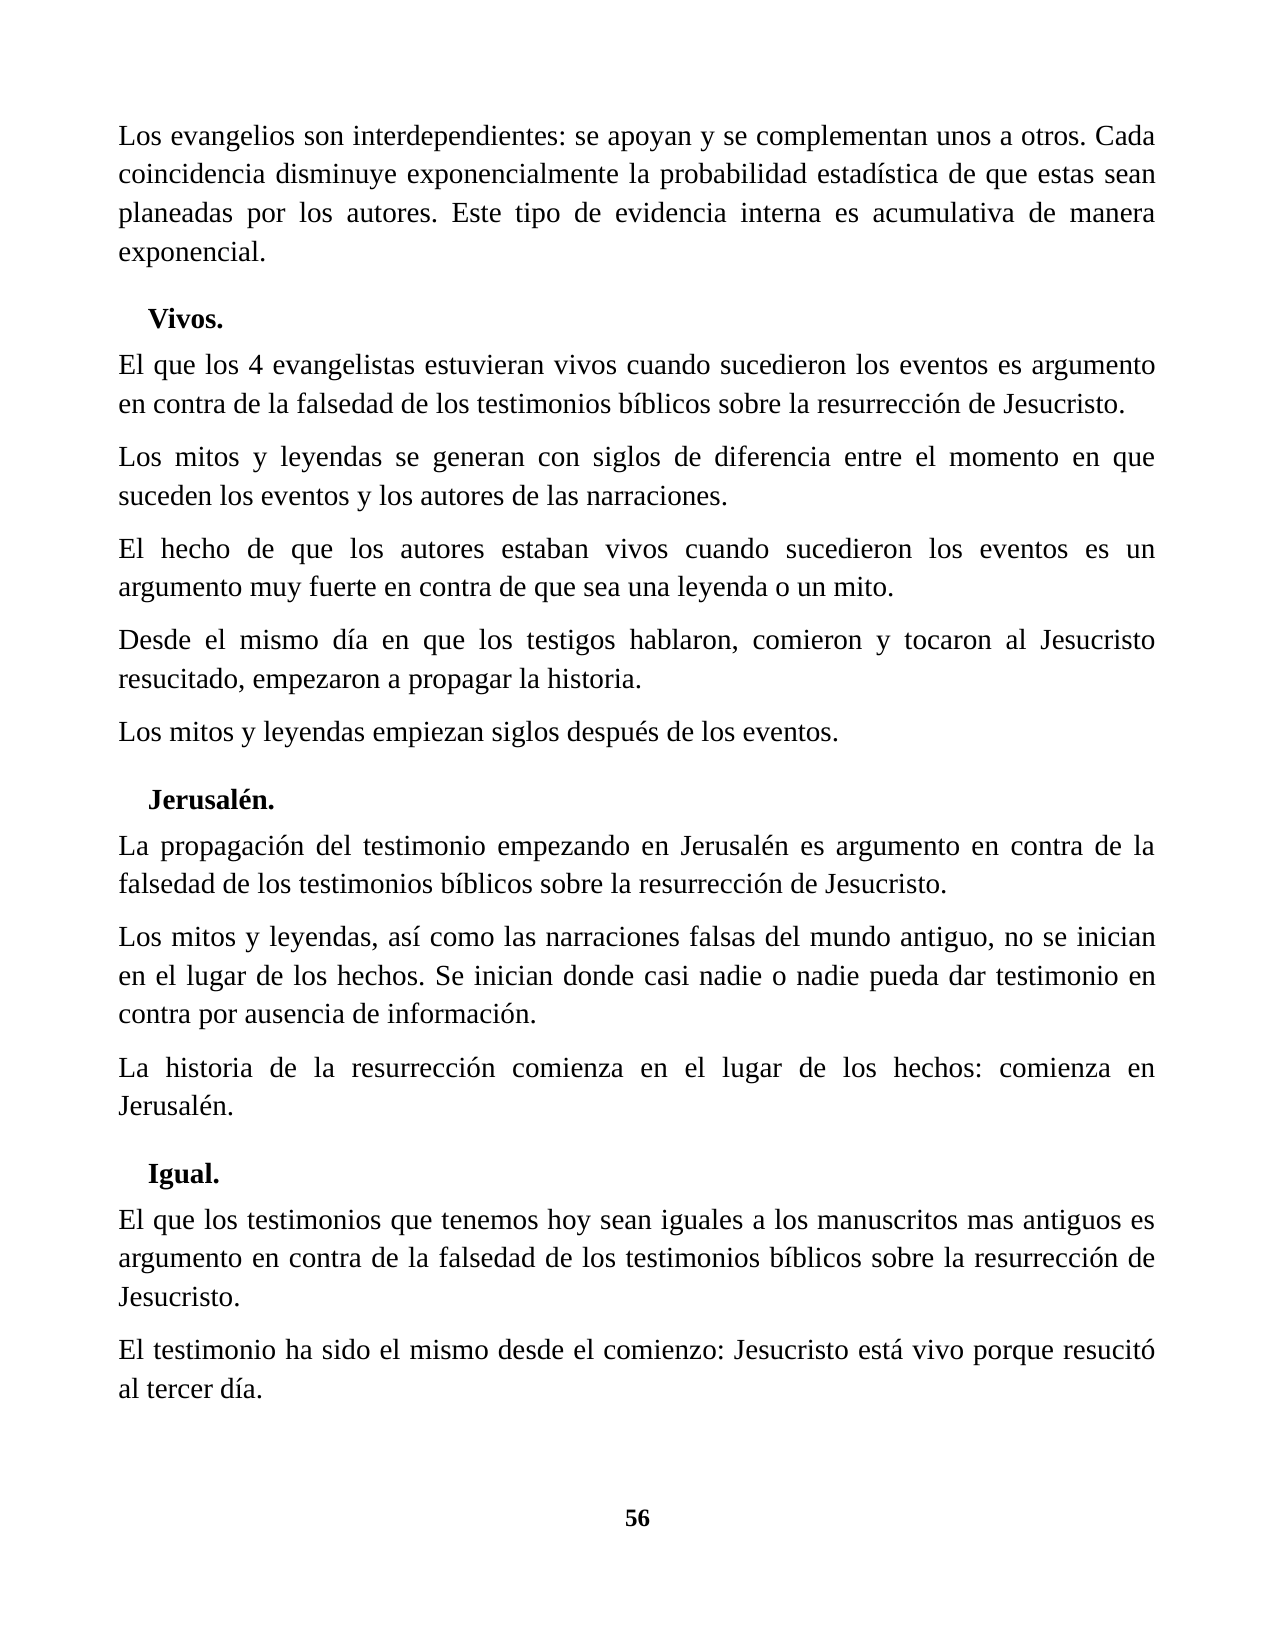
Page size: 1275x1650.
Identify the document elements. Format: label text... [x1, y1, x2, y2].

subtitle Vivos. [148, 301, 1157, 335]
text El que los testimonios que tenemos hoy sean iguales a los manuscritos mas antiguos es argumento en contra de la falsedad de los testimonios bíblicos sobre la resurrección de Jesucristo. [118, 1202, 1157, 1313]
text La historia de la resurrección comienza en el lugar de los hechos: comienza en Jerusalén. [118, 1050, 1157, 1122]
subtitle Jerusalén. [148, 782, 1157, 815]
text El hecho de que los autores estaban vivos cuando sucedieron los eventos es un argumento muy fuerte en contra de que sea una leyenda o un mito. [118, 531, 1157, 603]
text La propagación del testimonio empezando en Jerusalén es argumento en contra de la falsedad de los testimonios bíblicos sobre la resurrección de Jesucristo. [118, 828, 1157, 900]
text Los mitos y leyendas se generan con siglos de diferencia entre el momento en que suceden los eventos y los autores de las narraciones. [118, 439, 1157, 511]
text El testimonio ha sido el mismo desde el comienzo: Jesucristo está vivo porque resucitó al tercer día. [118, 1332, 1157, 1404]
text Desde el mismo día en que los testigos hablaron, comieron y tocaron al Jesucristo resucitado, empezaron a propagar la historia. [118, 622, 1157, 694]
subtitle Igual. [148, 1156, 1157, 1189]
text El que los 4 evangelistas estuvieran vivos cuando sucedieron los eventos es argumento en contra de la falsedad de los testimonios bíblicos sobre la resurrección de Jesucristo. [118, 347, 1157, 419]
text Los evangelios son interdependientes: se apoyan y se complementan unos a otros. Cada coincidencia disminuye exponencialmente la probabilidad estadística de que estas sean planeadas por los autores. Este tipo de evidencia interna es acumulativa de manera exponencial. [118, 118, 1157, 267]
text Los mitos y leyendas, así como las narraciones falsas del mundo antiguo, no se inician en el lugar de los hechos. Se inician donde casi nadie o nadie pueda dar testimonio en contra por ausencia de información. [118, 919, 1157, 1030]
text Los mitos y leyendas empiezan siglos después de los eventos. [118, 714, 1157, 748]
